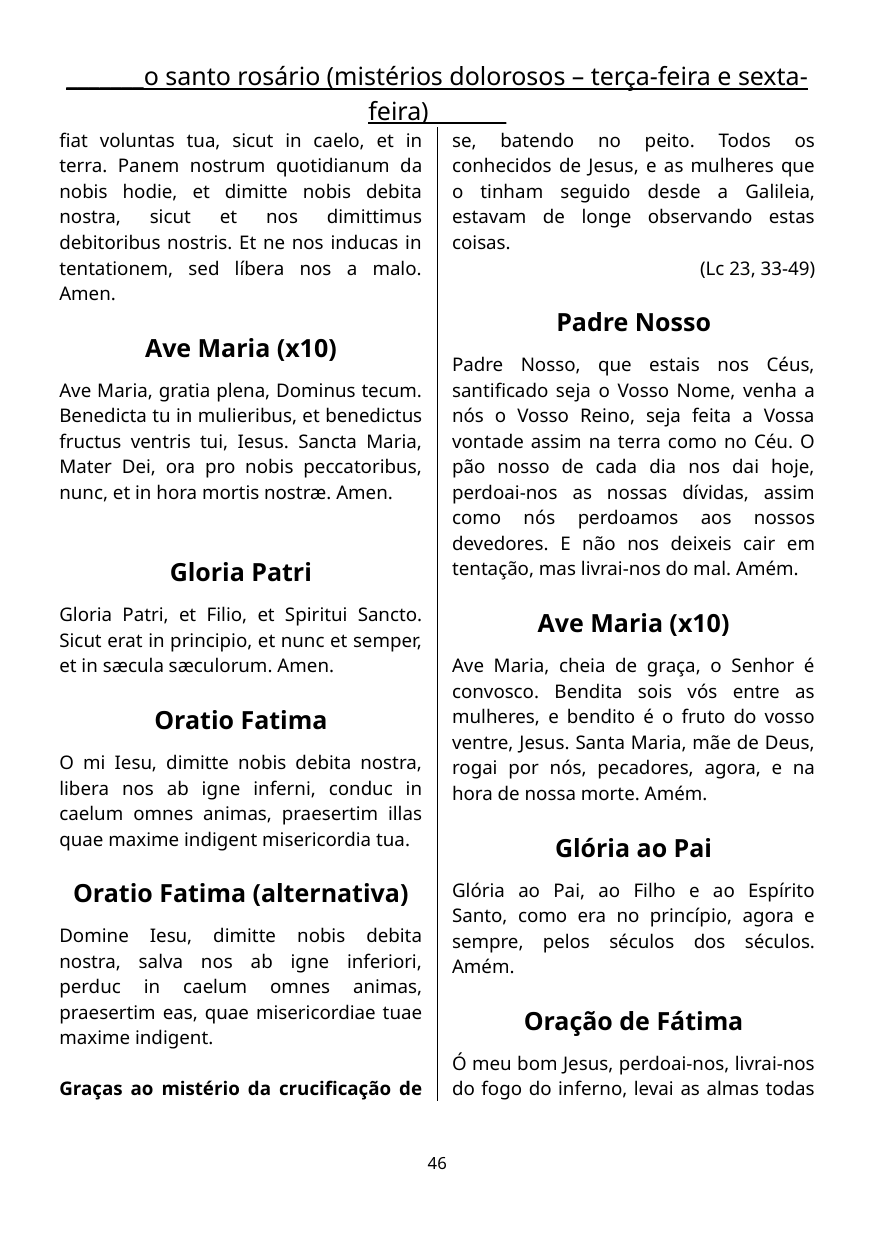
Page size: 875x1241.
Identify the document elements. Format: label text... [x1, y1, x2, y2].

table_header fiat voluntas tua, sicut in caelo, et in terra. Panem nostrum quotidianum da nobis hodie, et dimitte nobis debita nostra, sicut et nos dimittimus debitoribus nostris. Et ne nos inducas in tentationem, sed líbera nos a malo. Amen. Ave Maria (x10) Ave Maria, gratia plena, Dominus tecum. Benedicta tu in mulieribus, et benedictus fructus ventris tui, Iesus. Sancta Maria, Mater Dei, ora pro nobis peccatoribus, nunc, et in hora mortis nostræ. Amen. Gloria Patri Gloria Patri, et Filio, et Spiritui Sancto. Sicut erat in principio, et nunc et semper, et in sæcula sæculorum. Amen. Oratio Fatima O mi Iesu, dimitte nobis debita nostra, libera nos ab igne inferni, conduc in caelum omnes animas, praesertim illas quae maxime indigent misericordia tua. Oratio Fatima (alternativa) Domine Iesu, dimitte nobis debita nostra, salva nos ab igne inferiori, perduc in caelum omnes animas, praesertim eas, quae misericordiae tuae maxime indigent. Graças ao mistério da crucificação de [44, 127, 437, 1101]
table_header se, batendo no peito. Todos os conhecidos de Jesus, e as mulheres que o tinham seguido desde a Galileia, estavam de longe observando estas coisas. (Lc 23, 33-49) Padre Nosso Padre Nosso, que estais nos Céus, santificado seja o Vosso Nome, venha a nós o Vosso Reino, seja feita a Vossa vontade assim na terra como no Céu. O pão nosso de cada dia nos dai hoje, perdoai-nos as nossas dívidas, assim como nós perdoamos aos nossos devedores. E não nos deixeis cair em tentação, mas livrai-nos do mal. Amém. Ave Maria (x10) Ave Maria, cheia de graça, o Senhor é convosco. Bendita sois vós entre as mulheres, e bendito é o fruto do vosso ventre, Jesus. Santa Maria, mãe de Deus, rogai por nós, pecadores, agora, e na hora de nossa morte. Amém. Glória ao Pai Glória ao Pai, ao Filho e ao Espírito Santo, como era no princípio, agora e sempre, pelos séculos dos séculos. Amém. Oração de Fátima Ó meu bom Jesus, perdoai-nos, livrai-nos do fogo do inferno, levai as almas todas [438, 127, 830, 1101]
